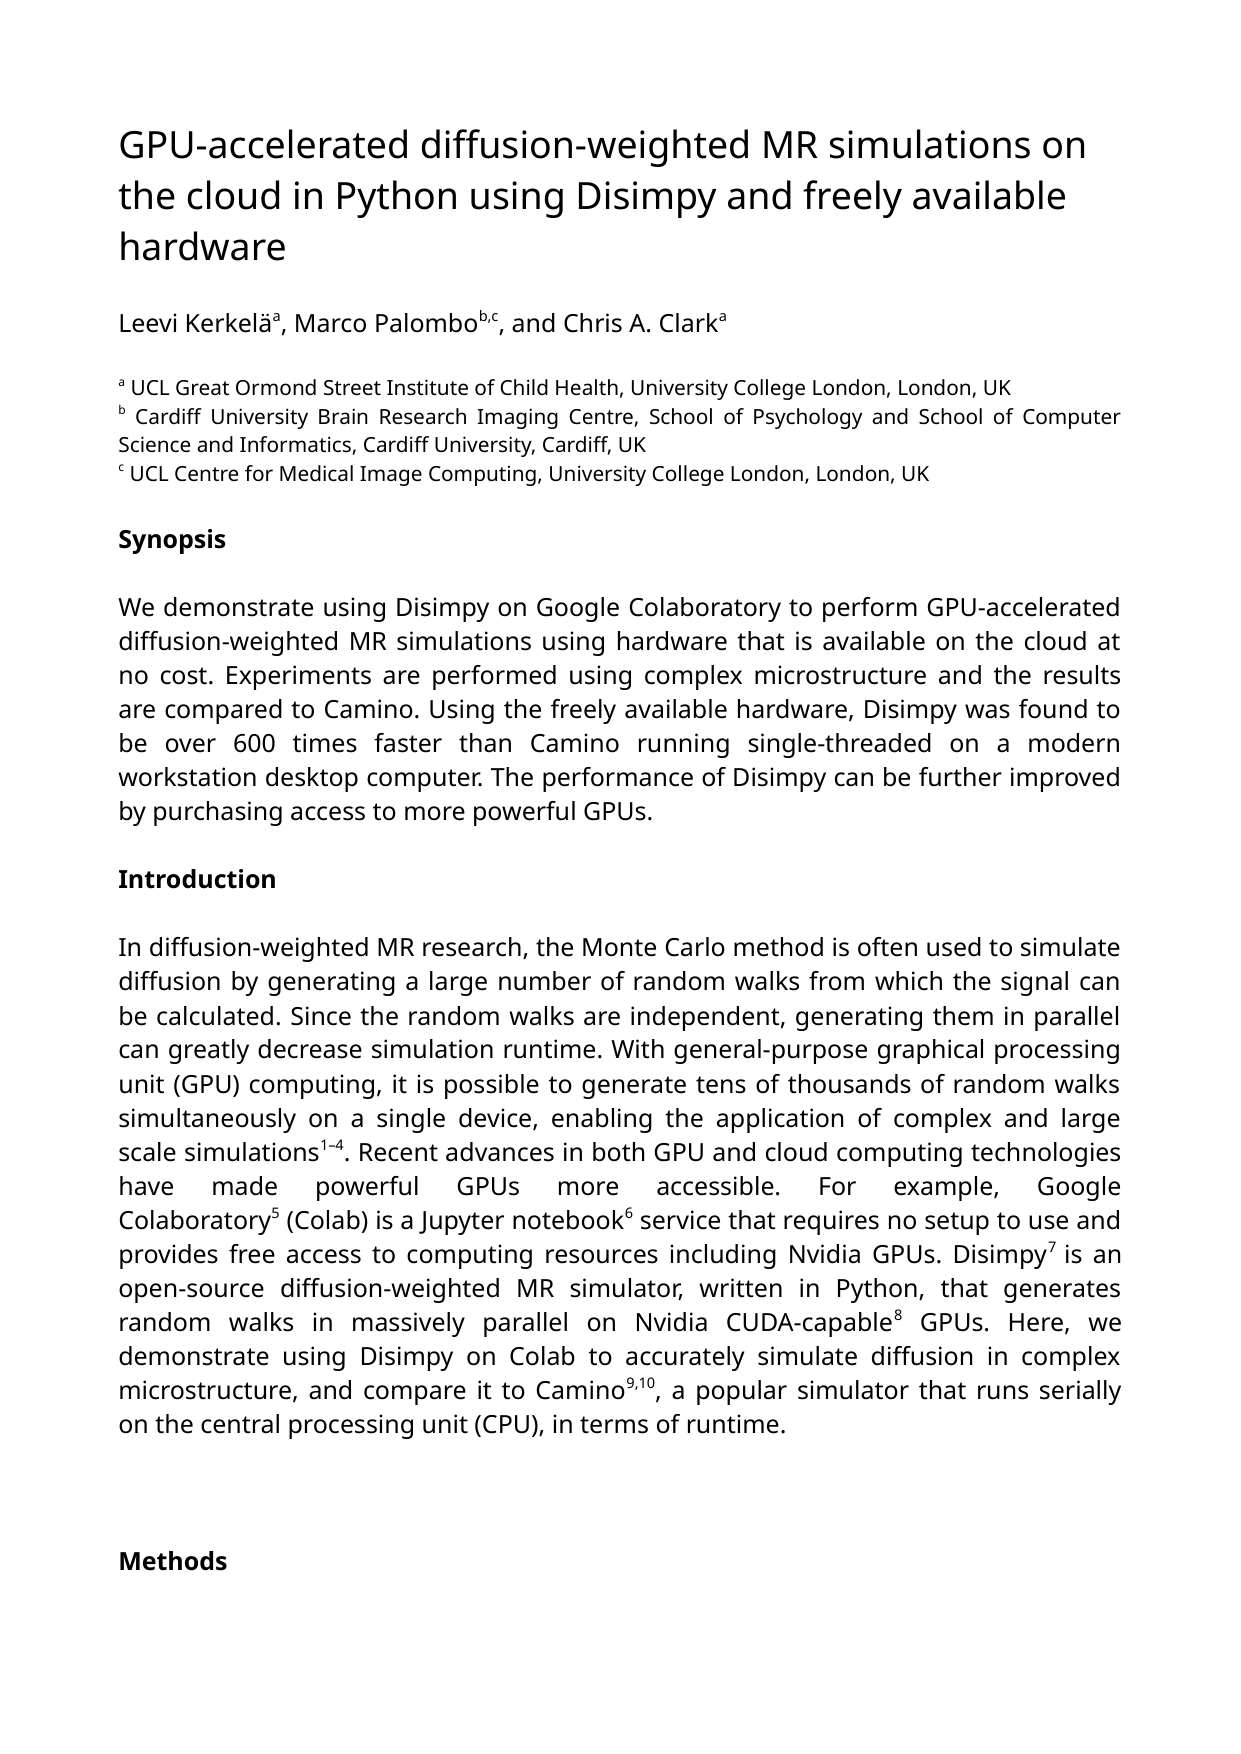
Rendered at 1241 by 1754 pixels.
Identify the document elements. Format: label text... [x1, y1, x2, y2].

text c UCL Centre for Medical Image Computing, University College London, London, UK [118, 459, 1122, 487]
text b Cardiff University Brain Research Imaging Centre, School of Psychology and School of Computer Science and Informatics, Cardiff University, Cardiff, UK [118, 402, 1122, 459]
text a UCL Great Ormond Street Institute of Child Health, University College London, London, UK [118, 373, 1122, 402]
text Leevi Kerkeläa, Marco Palombob,c, and Chris A. Clarka [118, 305, 1122, 339]
text Synopsis [118, 521, 1122, 555]
text Introduction [118, 862, 1122, 896]
text In diffusion-weighted MR research, the Monte Carlo method is often used to simulate diffusion by generating a large number of random walks from which the signal can be calculated. Since the random walks are independent, generating them in parallel can greatly decrease simulation runtime. With general-purpose graphical processing unit (GPU) computing, it is possible to generate tens of thousands of random walks simultaneously on a single device, enabling the application of complex and large scale simulations1–4. Recent advances in both GPU and cloud computing technologies have made powerful GPUs more accessible. For example, Google Colaboratory5⁠ (Colab) is a Jupyter notebook6⁠ service that requires no setup to use and provides free access to computing resources including Nvidia GPUs. Disimpy7⁠ is an open-source diffusion-weighted MR simulator, written in Python, that generates random walks in massively parallel on Nvidia CUDA-capable8⁠ GPUs. Here, we demonstrate using Disimpy on Colab to accurately simulate diffusion in complex microstructure, and compare it to Camino9,10⁠, a popular simulator that runs serially on the central processing unit (CPU), in terms of runtime. [118, 930, 1122, 1441]
text Methods [118, 1543, 1122, 1577]
text GPU-accelerated diffusion-weighted MR simulations on the cloud in Python using Disimpy and freely available hardware [118, 118, 1122, 271]
text We demonstrate using Disimpy on Google Colaboratory to perform GPU-accelerated diffusion-weighted MR simulations using hardware that is available on the cloud at no cost. Experiments are performed using complex microstructure and the results are compared to Camino. Using the freely available hardware, Disimpy was found to be over 600 times faster than Camino running single-threaded on a modern workstation desktop computer. The performance of Disimpy can be further improved by purchasing access to more powerful GPUs. [118, 589, 1122, 828]
